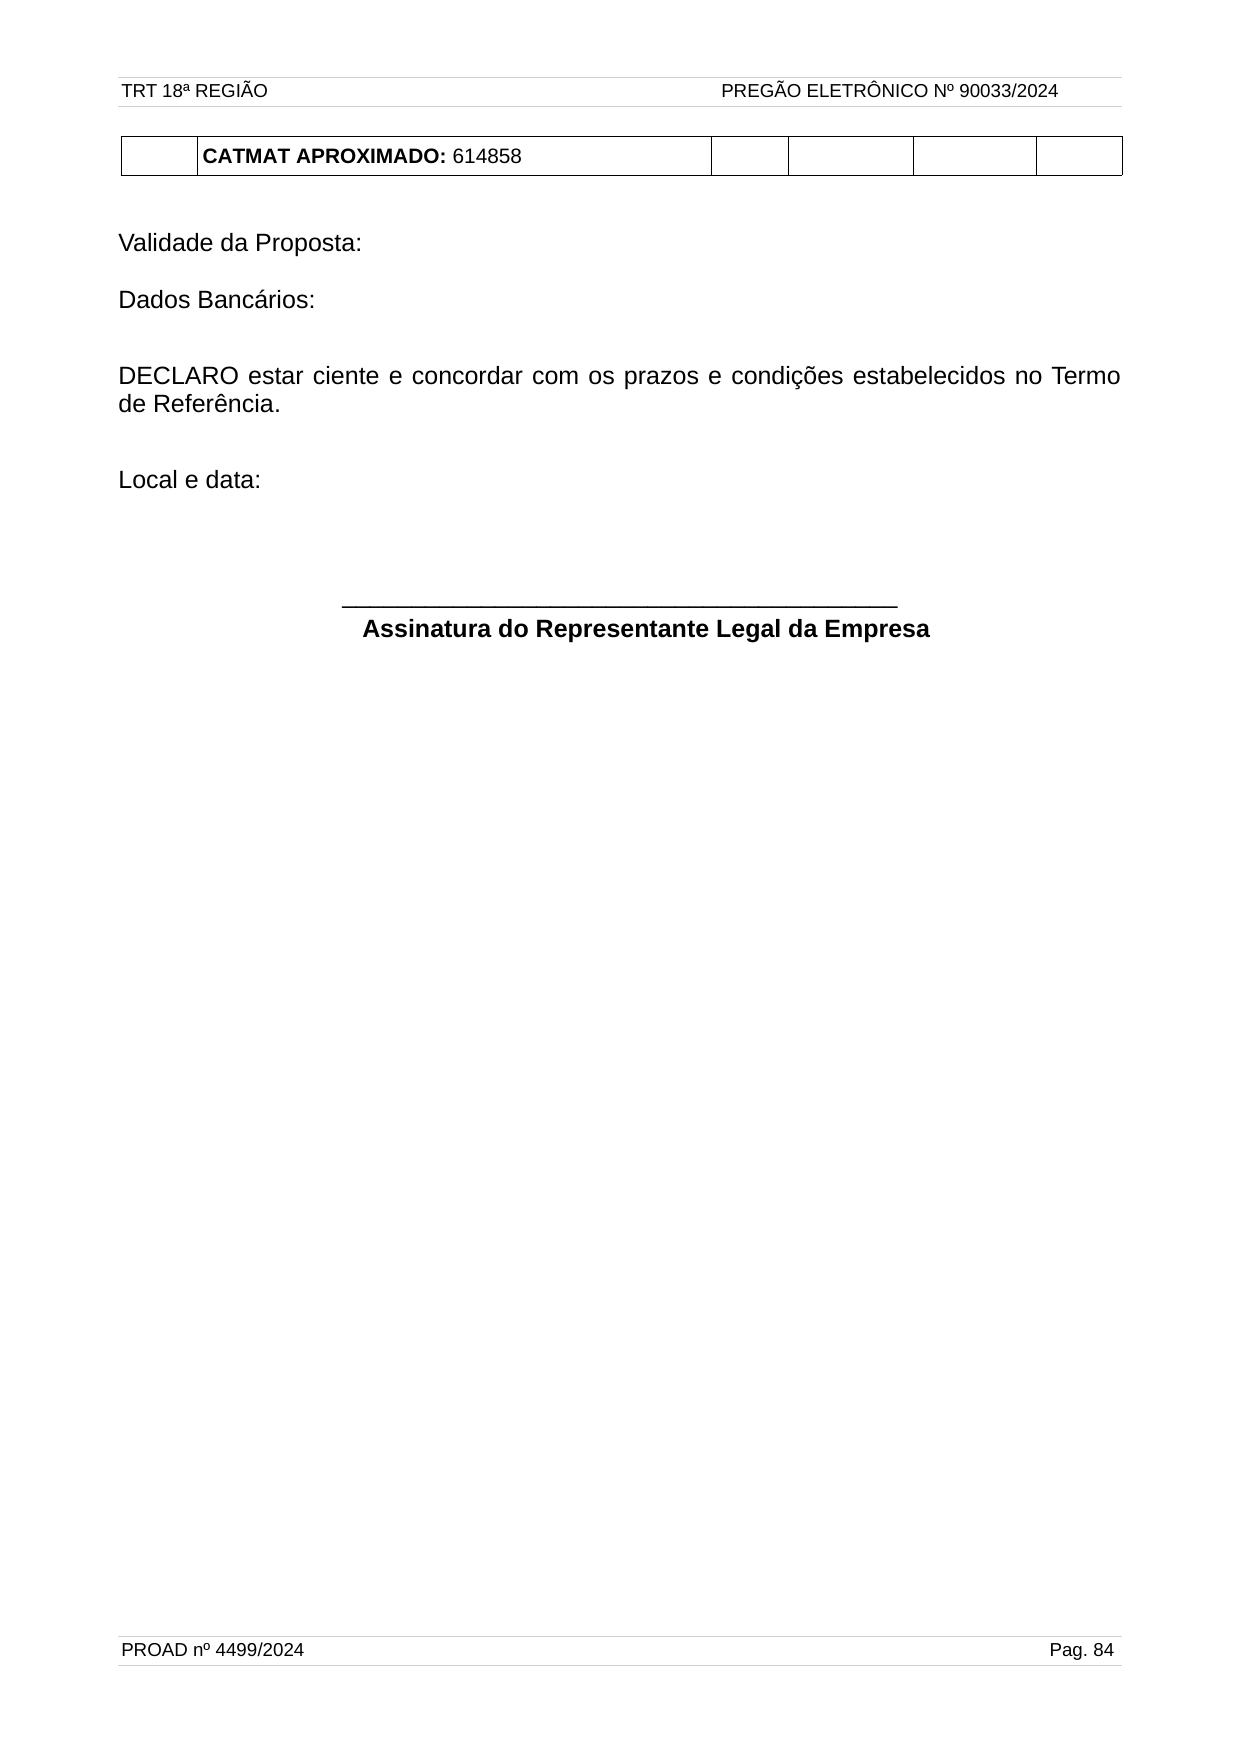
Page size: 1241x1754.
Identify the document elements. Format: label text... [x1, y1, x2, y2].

text Validade da Proposta: [118, 228, 1122, 257]
text Dados Bancários: [118, 286, 1122, 314]
table_cell CATMAT APROXIMADO: 614858 [198, 137, 711, 175]
table_cell [712, 137, 788, 175]
text ________________________________________ [118, 580, 1122, 608]
table_cell [914, 137, 1036, 175]
table_cell [789, 137, 913, 175]
table_cell [122, 137, 197, 175]
text Assinatura do Representante Legal da Empresa [177, 614, 1122, 643]
table_cell [1037, 137, 1122, 175]
text Local e data: [118, 465, 1122, 493]
text DECLARO estar ciente e concordar com os prazos e condições estabelecidos no Termo de Referência. [118, 361, 1122, 418]
